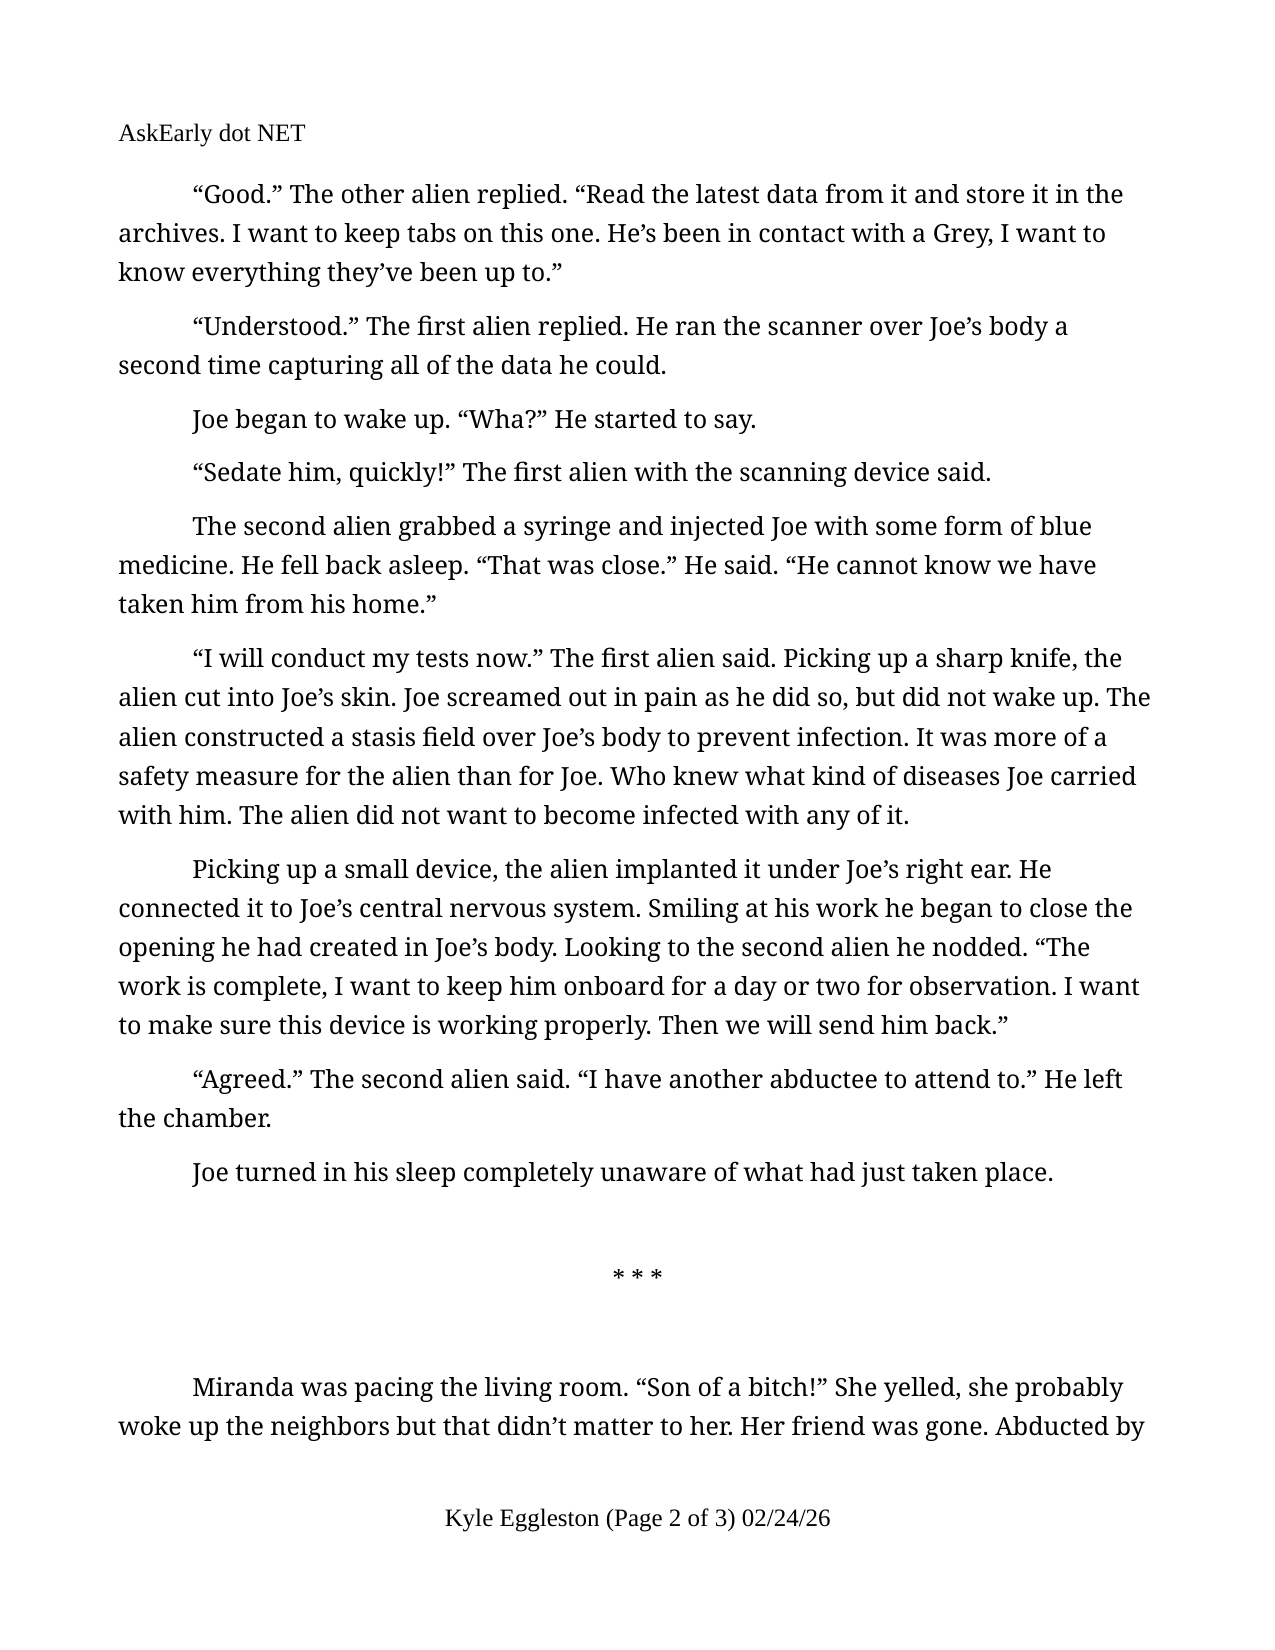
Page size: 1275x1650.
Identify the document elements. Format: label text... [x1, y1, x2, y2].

text “Understood.” The first alien replied. He ran the scanner over Joe’s body a second time capturing all of the data he could. [118, 308, 1157, 382]
text “Good.” The other alien replied. “Read the latest data from it and store it in the archives. I want to keep tabs on this one. He’s been in contact with a Grey, I want to know everything they’ve been up to.” [118, 176, 1157, 289]
text Picking up a small device, the alien implanted it under Joe’s right ear. He connected it to Joe’s central nervous system. Smiling at his work he began to close the opening he had created in Joe’s body. Looking to the second alien he nodded. “The work is complete, I want to keep him onboard for a day or two for observation. I want to make sure this device is working properly. Then we will send him back.” [118, 851, 1157, 1042]
text “I will conduct my tests now.” The first alien said. Picking up a sharp knife, the alien cut into Joe’s skin. Joe screamed out in pain as he did so, but did not wake up. The alien constructed a stasis field over Joe’s body to prevent infection. It was more of a safety measure for the alien than for Joe. Who knew what kind of diseases Joe carried with him. The alien did not want to become infected with any of it. [118, 641, 1157, 832]
text “Agreed.” The second alien said. “I have another abductee to attend to.” He left the chamber. [118, 1062, 1157, 1135]
text “Sedate him, quickly!” The first alien with the scanning device said. [118, 455, 1157, 489]
text * * * [118, 1262, 1157, 1296]
text The second alien grabbed a syringe and injected Joe with some form of blue medicine. He fell back asleep. “That was close.” He said. “He cannot know we have taken him from his home.” [118, 509, 1157, 621]
text Joe turned in his sleep completely unaware of what had just taken place. [118, 1155, 1157, 1189]
text Joe began to wake up. “Wha?” He started to say. [118, 401, 1157, 435]
text Miranda was pacing the living room. “Son of a bitch!” She yelled, she probably woke up the neighbors but that didn’t matter to her. Her friend was gone. Abducted by [118, 1370, 1157, 1443]
